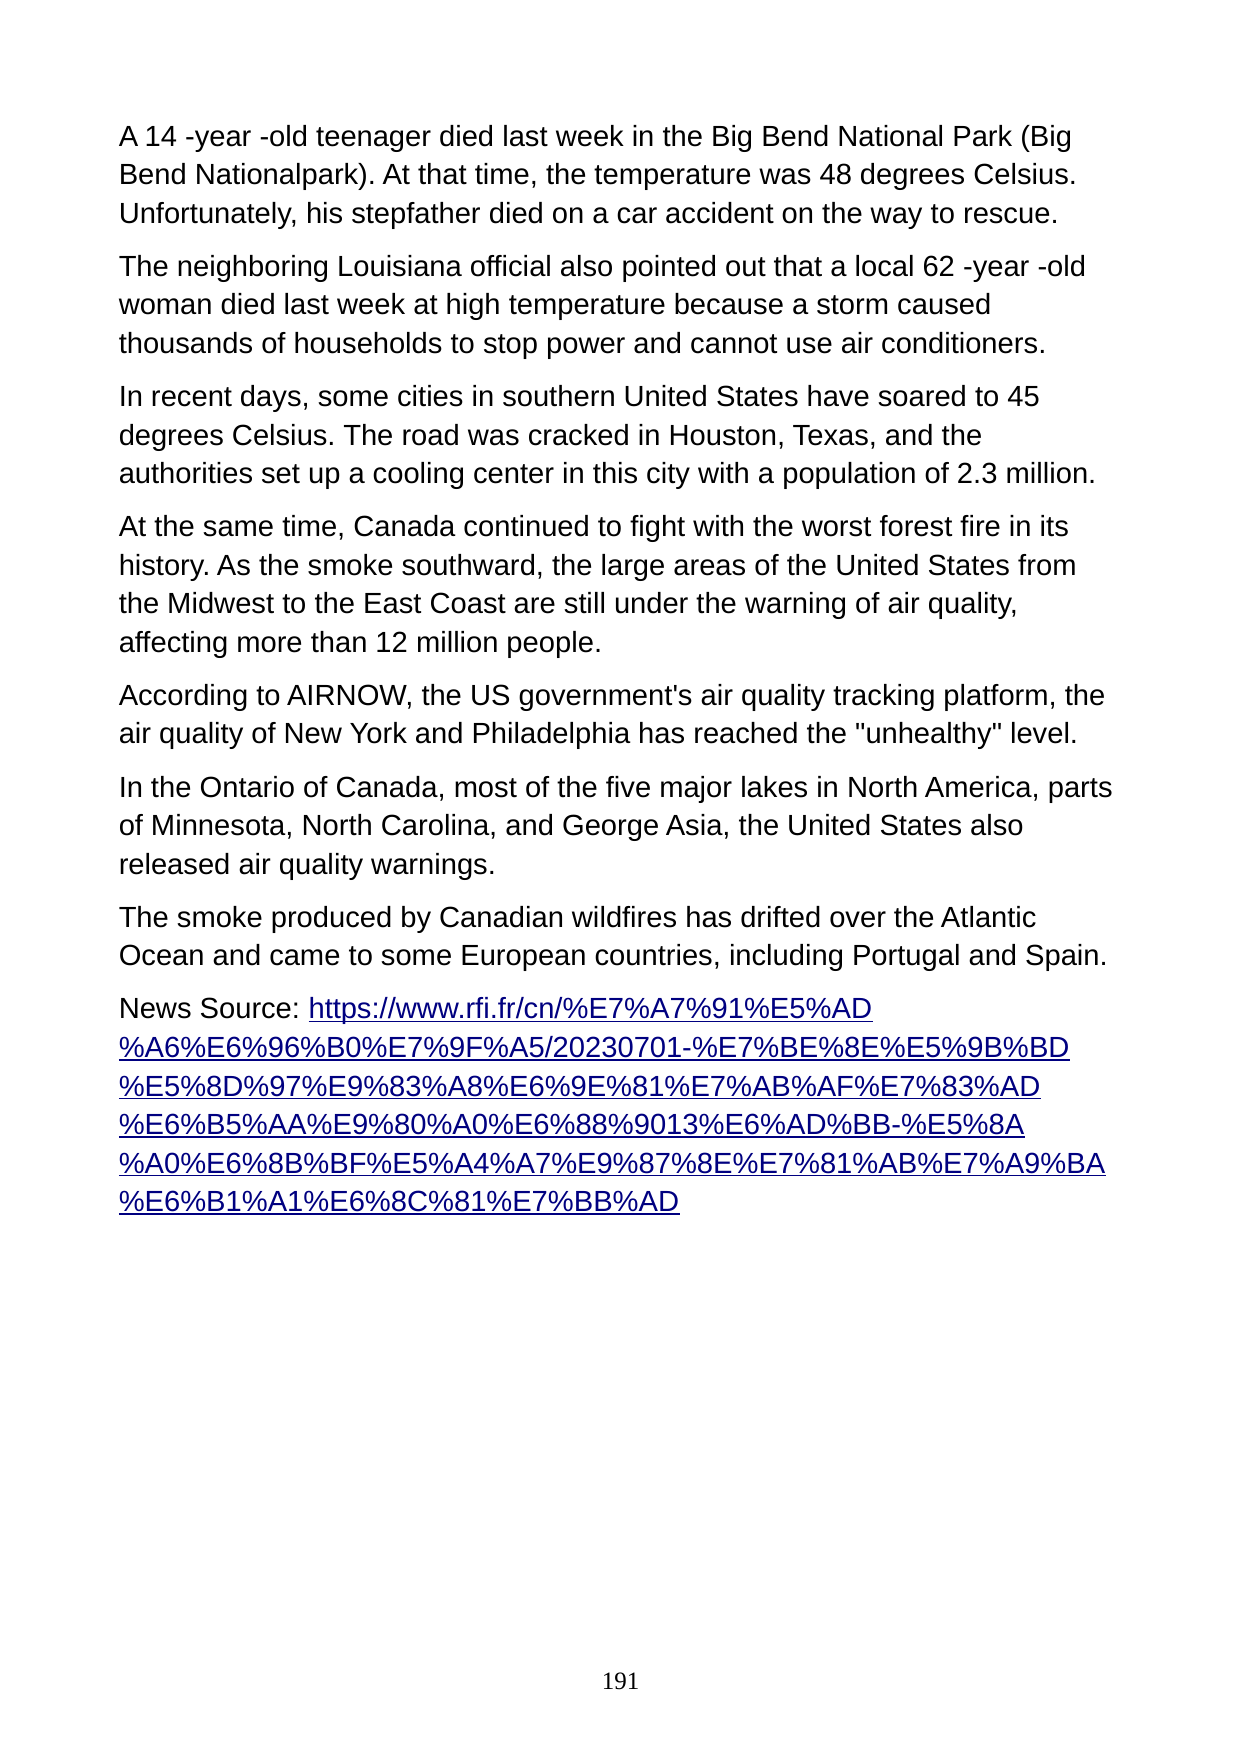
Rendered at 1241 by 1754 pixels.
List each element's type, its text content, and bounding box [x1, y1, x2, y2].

text According to AIRNOW, the US government's air quality tracking platform, the air quality of New York and Philadelphia has reached the "unhealthy" level. [118, 678, 1122, 750]
text The neighboring Louisiana official also pointed out that a local 62 -year -old woman died last week at high temperature because a storm caused thousands of households to stop power and cannot use air conditioners. [118, 249, 1122, 359]
text A 14 -year -old teenager died last week in the Big Bend National Park (Big Bend Nationalpark). At that time, the temperature was 48 degrees Celsius. Unfortunately, his stepfather died on a car accident on the way to rescue. [118, 118, 1122, 229]
text In the Ontario of Canada, most of the five major lakes in North America, parts of Minnesota, North Carolina, and George Asia, the United States also released air quality warnings. [118, 769, 1122, 880]
text The smoke produced by Canadian wildfires has drifted over the Atlantic Ocean and came to some European countries, including Portugal and Spain. [118, 900, 1122, 972]
text In recent days, some cities in southern United States have soared to 45 degrees Celsius. The road was cracked in Houston, Texas, and the authorities set up a cooling center in this city with a population of 2.3 million. [118, 379, 1122, 489]
text At the same time, Canada continued to fight with the worst forest fire in its history. As the smoke southward, the large areas of the United States from the Midwest to the East Coast are still under the warning of air quality, affecting more than 12 million people. [118, 509, 1122, 658]
text News Source: https://www.rfi.fr/cn/%E7%A7%91%E5%AD%A6%E6%96%B0%E7%9F%A5/20230701-%E7%BE%8E%E5%9B%BD%E5%8D%97%E9%83%A8%E6%9E%81%E7%AB%AF%E7%83%AD%E6%B5%AA%E9%80%A0%E6%88%9013%E6%AD%BB-%E5%8A%A0%E6%8B%BF%E5%A4%A7%E9%87%8E%E7%81%AB%E7%A9%BA%E6%B1%A1%E6%8C%81%E7%BB%AD [118, 991, 1122, 1218]
